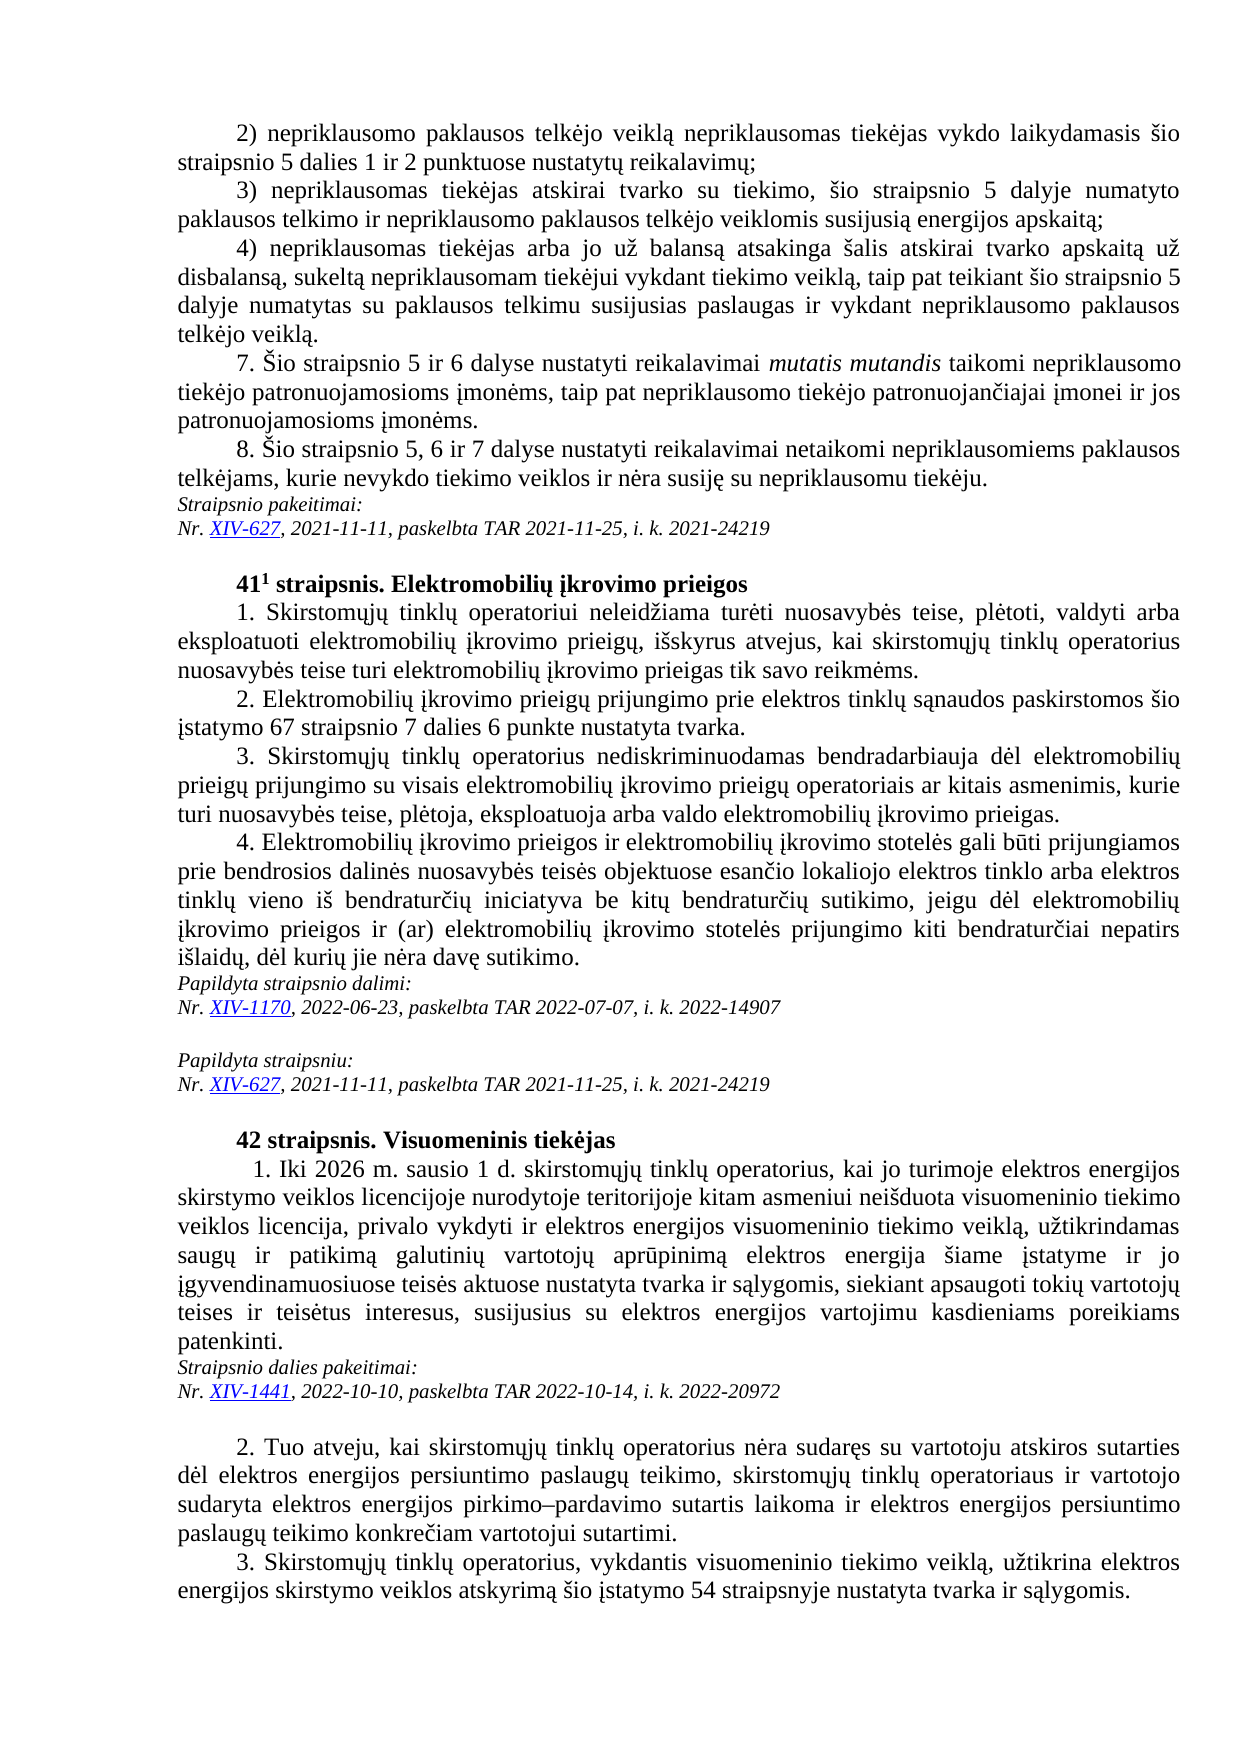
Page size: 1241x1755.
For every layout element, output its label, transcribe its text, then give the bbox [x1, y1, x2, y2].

text Papildyta straipsnio dalimi: [177, 971, 1181, 995]
text 8. Šio straipsnio 5, 6 ir 7 dalyse nustatyti reikalavimai netaikomi nepriklausomiems paklausos telkėjams, kurie nevykdo tiekimo veiklos ir nėra susiję su nepriklausomu tiekėju. [177, 434, 1181, 492]
text Straipsnio pakeitimai: [177, 492, 1181, 516]
text 4. Elektromobilių įkrovimo prieigos ir elektromobilių įkrovimo stotelės gali būti prijungiamos prie bendrosios dalinės nuosavybės teisės objektuose esančio lokaliojo elektros tinklo arba elektros tinklų vieno iš bendraturčių iniciatyva be kitų bendraturčių sutikimo, jeigu dėl elektromobilių įkrovimo prieigos ir (ar) elektromobilių įkrovimo stotelės prijungimo kiti bendraturčiai nepatirs išlaidų, dėl kurių jie nėra davę sutikimo. [177, 827, 1181, 971]
text Nr. XIV-1170, 2022-06-23, paskelbta TAR 2022-07-07, i. k. 2022-14907 [177, 995, 1181, 1019]
text 411 straipsnis. Elektromobilių įkrovimo prieigos [177, 569, 1181, 597]
text Straipsnio dalies pakeitimai: [177, 1355, 1181, 1379]
text 1. Skirstomųjų tinklų operatoriui neleidžiama turėti nuosavybės teise, plėtoti, valdyti arba eksploatuoti elektromobilių įkrovimo prieigų, išskyrus atvejus, kai skirstomųjų tinklų operatorius nuosavybės teise turi elektromobilių įkrovimo prieigas tik savo reikmėms. [177, 597, 1181, 684]
text Nr. XIV-627, 2021-11-11, paskelbta TAR 2021-11-25, i. k. 2021-24219 [177, 516, 1181, 540]
text 3) nepriklausomas tiekėjas atskirai tvarko su tiekimo, šio straipsnio 5 dalyje numatyto paklausos telkimo ir nepriklausomo paklausos telkėjo veiklomis susijusią energijos apskaitą; [177, 176, 1181, 233]
text 1. Iki 2026 m. sausio 1 d. skirstomųjų tinklų operatorius, kai jo turimoje elektros energijos skirstymo veiklos licencijoje nurodytoje teritorijoje kitam asmeniui neišduota visuomeninio tiekimo veiklos licencija, privalo vykdyti ir elektros energijos visuomeninio tiekimo veiklą, užtikrindamas saugų ir patikimą galutinių vartotojų aprūpinimą elektros energija šiame įstatyme ir jo įgyvendinamuosiuose teisės aktuose nustatyta tvarka ir sąlygomis, siekiant apsaugoti tokių vartotojų teises ir teisėtus interesus, susijusius su elektros energijos vartojimu kasdieniams poreikiams patenkinti. [177, 1154, 1181, 1355]
text 2) nepriklausomo paklausos telkėjo veiklą nepriklausomas tiekėjas vykdo laikydamasis šio straipsnio 5 dalies 1 ir 2 punktuose nustatytų reikalavimų; [177, 118, 1181, 176]
text Papildyta straipsniu: [177, 1048, 1181, 1072]
text Nr. XIV-627, 2021-11-11, paskelbta TAR 2021-11-25, i. k. 2021-24219 [177, 1072, 1181, 1096]
text 7. Šio straipsnio 5 ir 6 dalyse nustatyti reikalavimai mutatis mutandis taikomi nepriklausomo tiekėjo patronuojamosioms įmonėms, taip pat nepriklausomo tiekėjo patronuojančiajai įmonei ir jos patronuojamosioms įmonėms. [177, 348, 1181, 434]
text 2. Tuo atveju, kai skirstomųjų tinklų operatorius nėra sudaręs su vartotoju atskiros sutarties dėl elektros energijos persiuntimo paslaugų teikimo, skirstomųjų tinklų operatoriaus ir vartotojo sudaryta elektros energijos pirkimo–pardavimo sutartis laikoma ir elektros energijos persiuntimo paslaugų teikimo konkrečiam vartotojui sutartimi. [177, 1432, 1181, 1547]
text 4) nepriklausomas tiekėjas arba jo už balansą atsakinga šalis atskirai tvarko apskaitą už disbalansą, sukeltą nepriklausomam tiekėjui vykdant tiekimo veiklą, taip pat teikiant šio straipsnio 5 dalyje numatytas su paklausos telkimu susijusias paslaugas ir vykdant nepriklausomo paklausos telkėjo veiklą. [177, 233, 1181, 348]
text 2. Elektromobilių įkrovimo prieigų prijungimo prie elektros tinklų sąnaudos paskirstomos šio įstatymo 67 straipsnio 7 dalies 6 punkte nustatyta tvarka. [177, 684, 1181, 741]
text 3. Skirstomųjų tinklų operatorius nediskriminuodamas bendradarbiauja dėl elektromobilių prieigų prijungimo su visais elektromobilių įkrovimo prieigų operatoriais ar kitais asmenimis, kurie turi nuosavybės teise, plėtoja, eksploatuoja arba valdo elektromobilių įkrovimo prieigas. [177, 741, 1181, 827]
text 3. Skirstomųjų tinklų operatorius, vykdantis visuomeninio tiekimo veiklą, užtikrina elektros energijos skirstymo veiklos atskyrimą šio įstatymo 54 straipsnyje nustatyta tvarka ir sąlygomis. [177, 1547, 1181, 1604]
text 42 straipsnis. Visuomeninis tiekėjas [177, 1125, 1181, 1154]
text Nr. XIV-1441, 2022-10-10, paskelbta TAR 2022-10-14, i. k. 2022-20972 [177, 1379, 1181, 1403]
